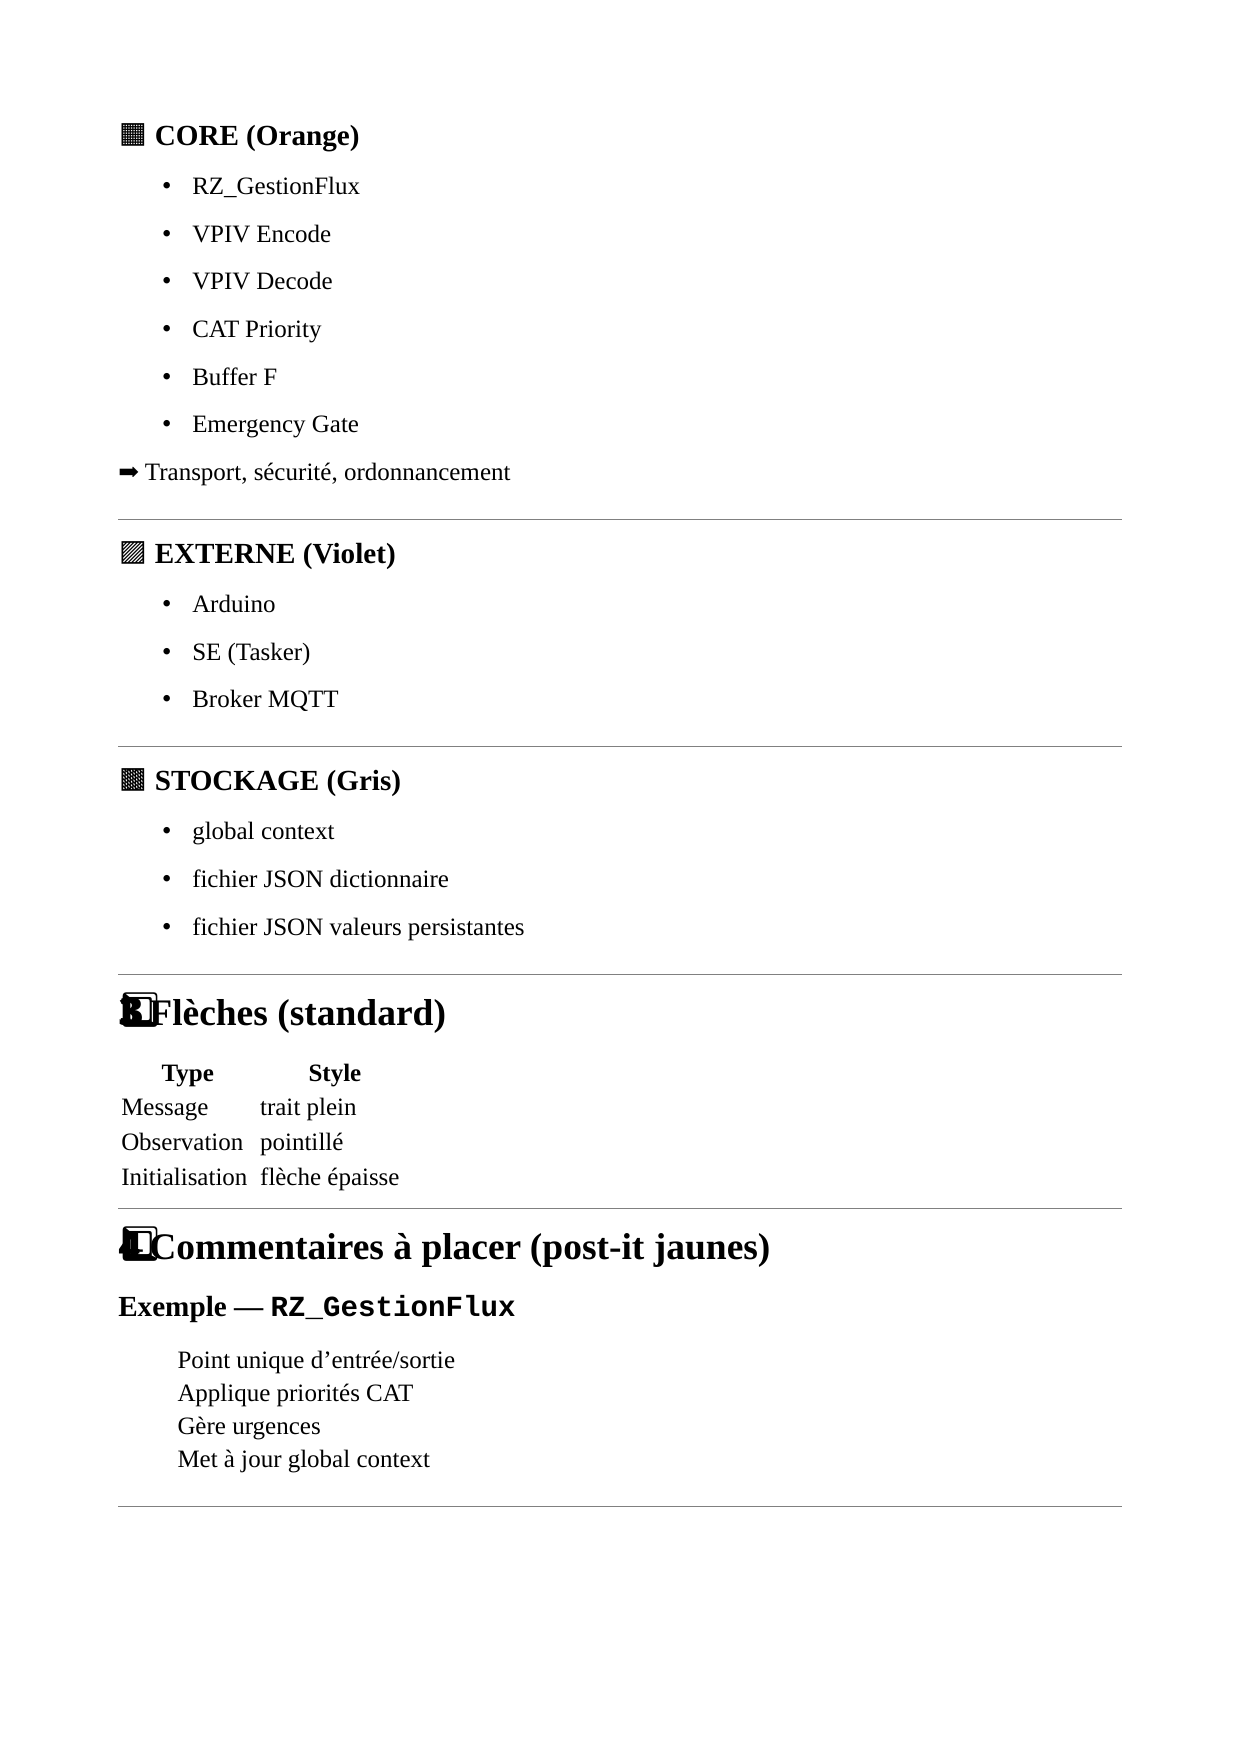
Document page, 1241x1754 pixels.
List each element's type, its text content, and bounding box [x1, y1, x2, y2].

list Emergency Gate [162, 409, 1122, 438]
subtitle Exemple — RZ_GestionFlux [118, 1289, 1122, 1325]
table_cell pointillé [257, 1124, 412, 1159]
list SE (Tasker) [162, 637, 1122, 665]
table_cell Message [118, 1090, 257, 1124]
table_cell Initialisation [118, 1159, 257, 1193]
subtitle 3️⃣ Flèches (standard) [118, 991, 1122, 1034]
subtitle 4️⃣ Commentaires à placer (post-it jaunes) [118, 1225, 1122, 1268]
text Point unique d’entrée/sortie Applique priorités CAT Gère urgences Met à jour global context [177, 1345, 1063, 1473]
table_cell Observation [118, 1124, 257, 1159]
text ➡️ Transport, sécurité, ordonnancement [118, 457, 1122, 486]
list VPIV Decode [162, 266, 1122, 295]
table_cell trait plein [257, 1090, 412, 1124]
subtitle 🟧 CORE (Orange) [118, 118, 1122, 152]
table_header Style [257, 1055, 412, 1089]
list fichier JSON valeurs persistantes [162, 912, 1122, 940]
list fichier JSON dictionnaire [162, 864, 1122, 893]
list Arduino [162, 589, 1122, 618]
list Buffer F [162, 362, 1122, 390]
subtitle 🟪 EXTERNE (Violet) [118, 536, 1122, 569]
subtitle 🟫 STOCKAGE (Gris) [118, 763, 1122, 797]
list Broker MQTT [162, 684, 1122, 713]
list RZ_GestionFlux [162, 171, 1122, 200]
table_cell flèche épaisse [257, 1159, 412, 1193]
table_header Type [118, 1055, 257, 1089]
list CAT Priority [162, 314, 1122, 343]
list global context [162, 816, 1122, 845]
list VPIV Encode [162, 219, 1122, 248]
